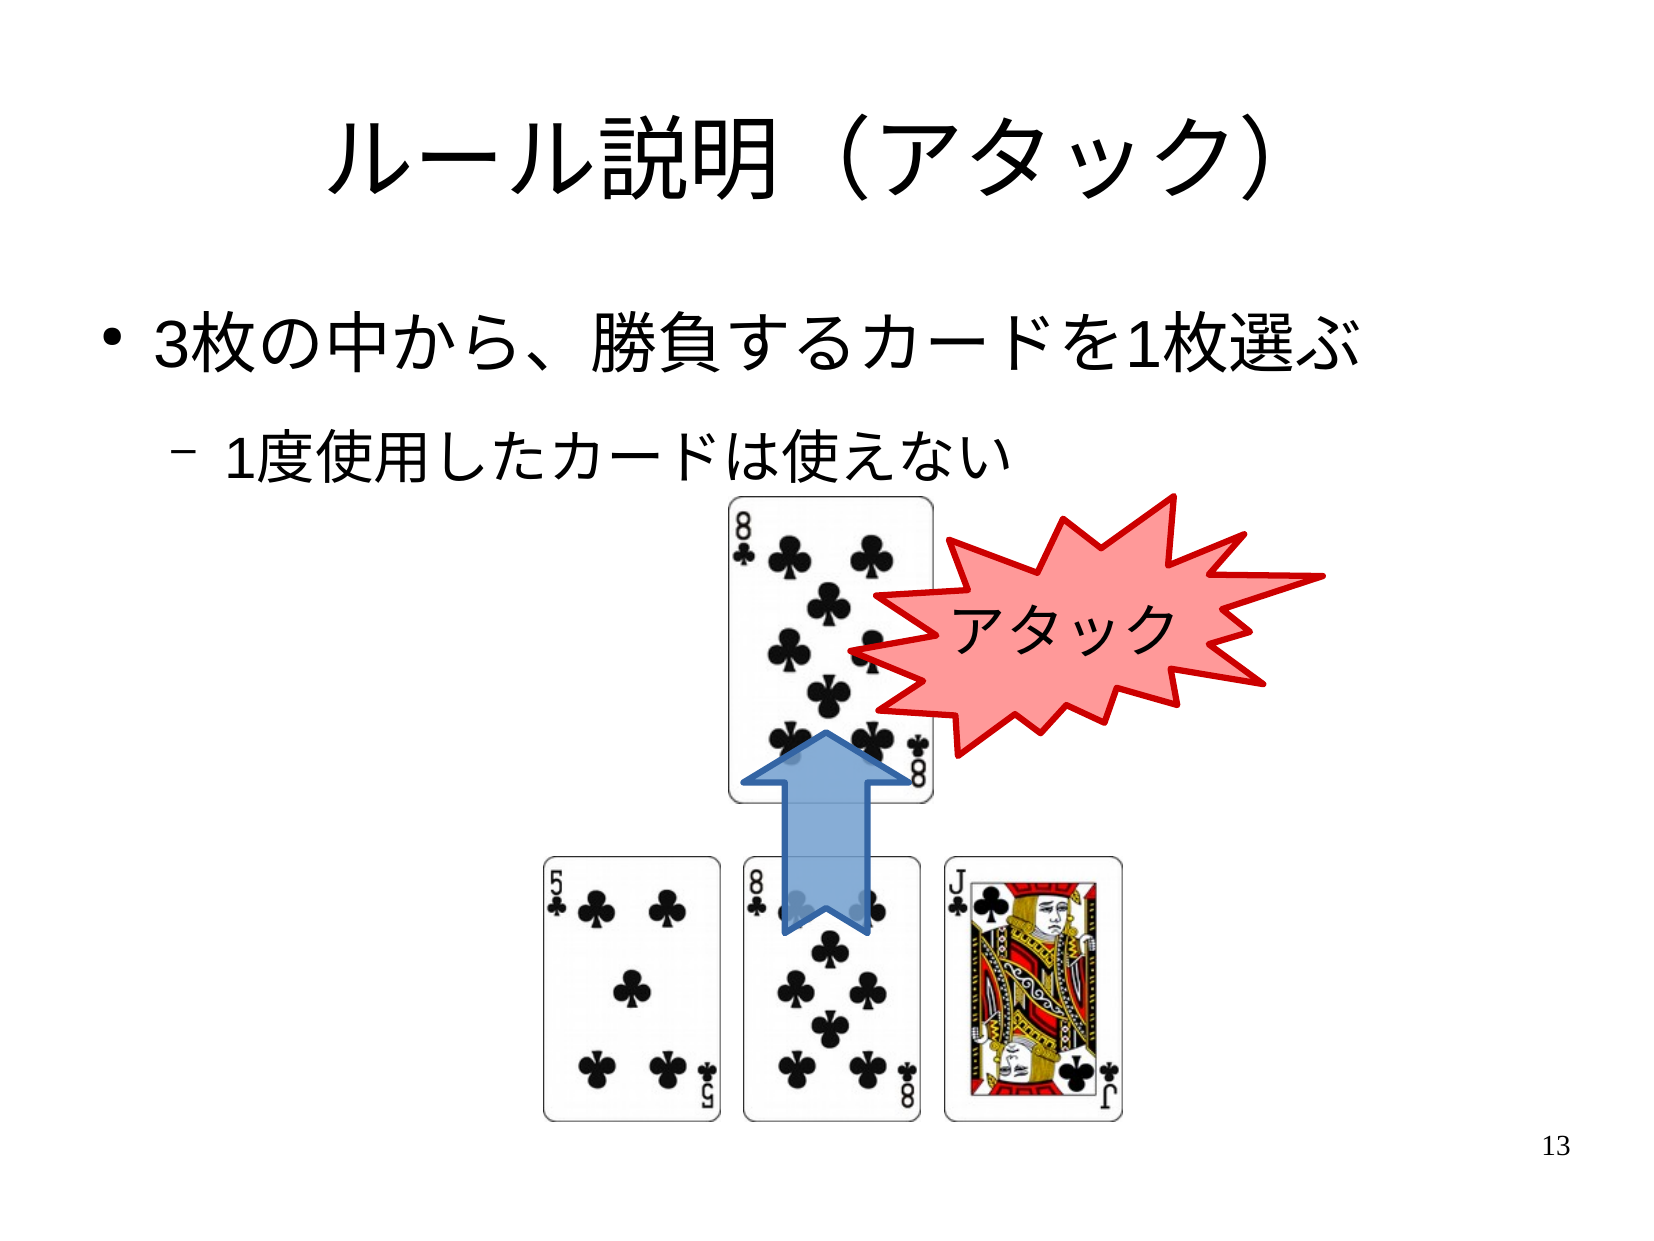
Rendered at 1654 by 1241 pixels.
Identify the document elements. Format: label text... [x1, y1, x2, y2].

picture [944, 856, 1123, 1123]
picture [728, 496, 934, 804]
picture [743, 856, 921, 1123]
text_box [743, 732, 909, 934]
title ルール説明（アタック） [82, 49, 1571, 257]
picture [543, 856, 721, 1123]
text_box アタック [850, 496, 1323, 756]
list 3枚の中から、勝負するカードを1枚選ぶ 1度使用したカードは使えない [82, 290, 1571, 1010]
